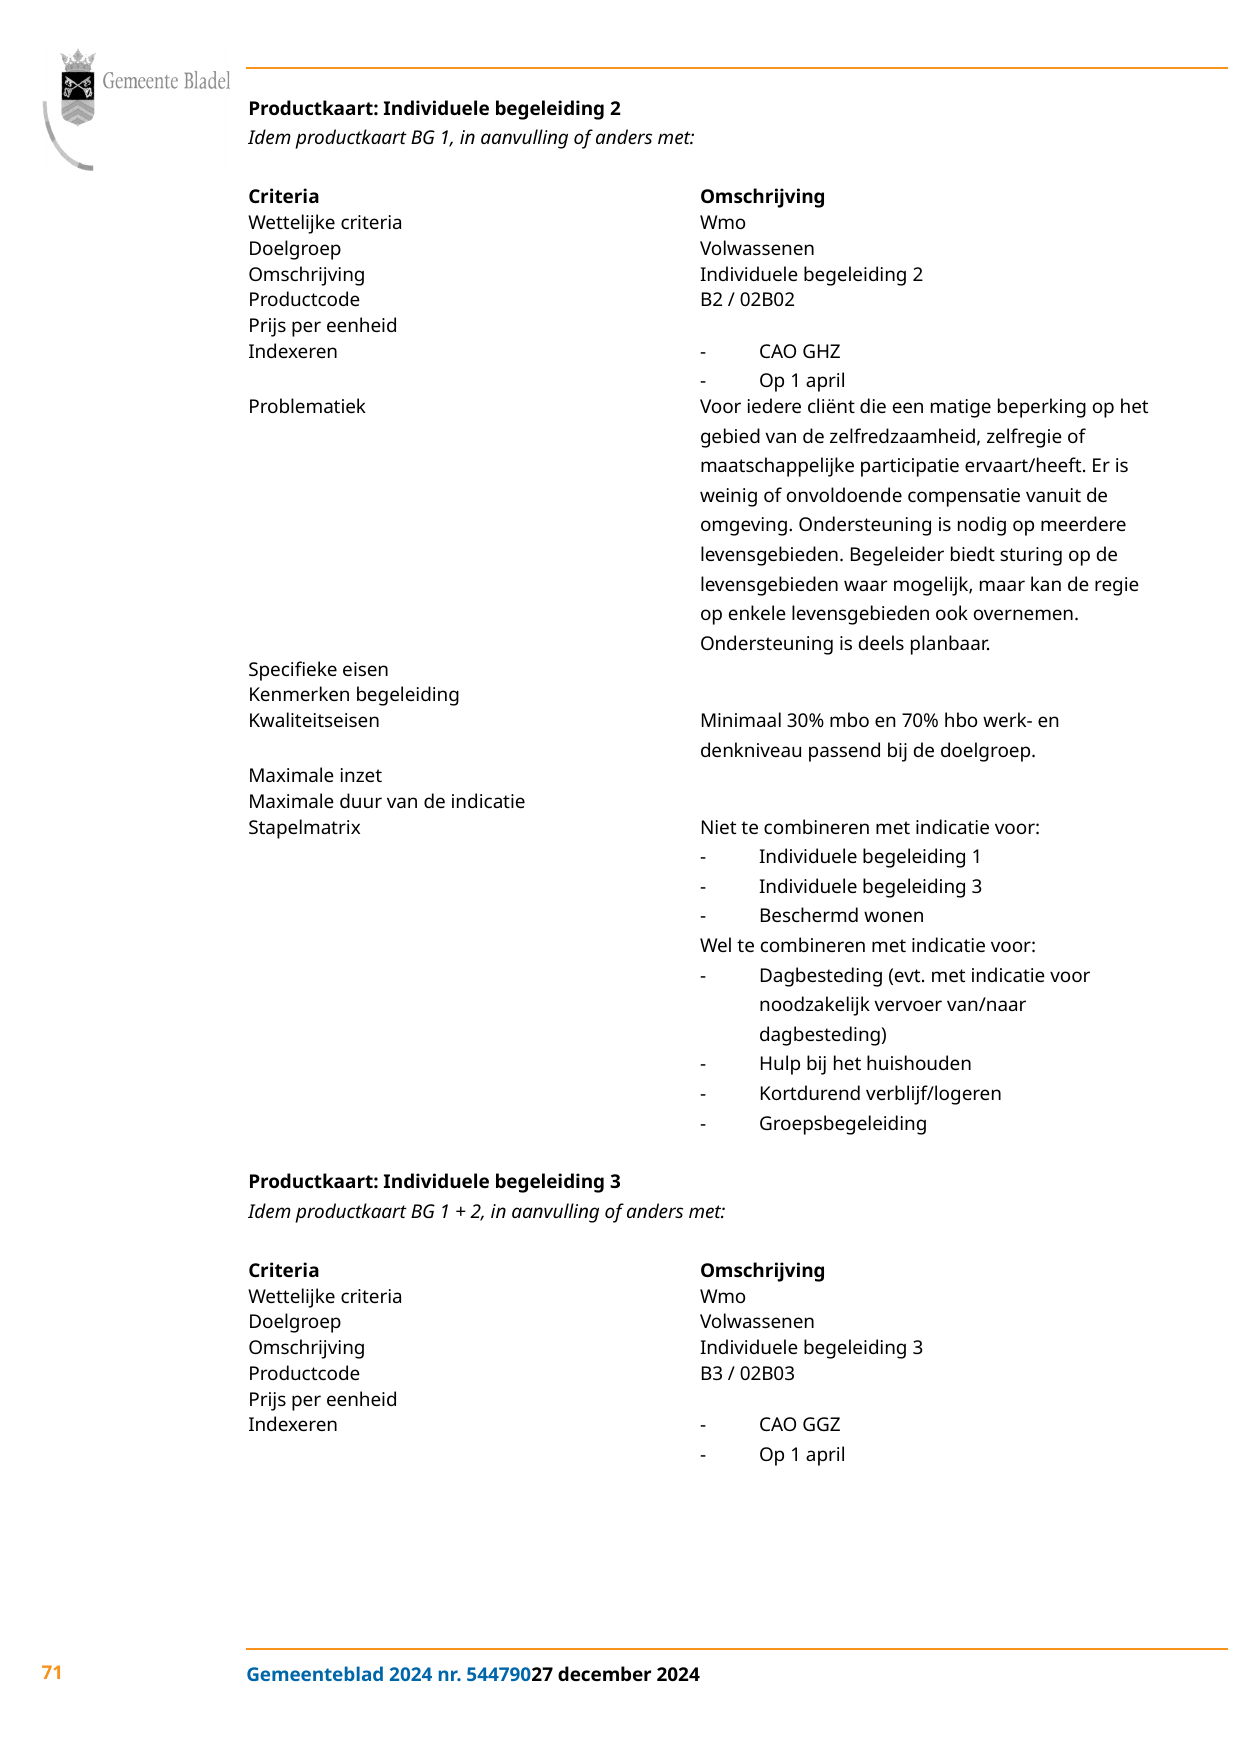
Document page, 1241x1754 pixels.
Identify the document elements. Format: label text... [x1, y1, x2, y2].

text Idem productkaart BG 1, in aanvulling of anders met: [248, 124, 1152, 150]
table_cell Kwaliteitseisen [248, 707, 700, 762]
table_cell CAO GHZ Op 1 april [700, 338, 1152, 393]
table_header Omschrijving [700, 1257, 1152, 1283]
table_header Omschrijving [700, 184, 1152, 209]
table_cell Productcode [248, 287, 700, 312]
table_cell Wmo [700, 209, 1152, 235]
table_cell Volwassenen [700, 235, 1152, 261]
table_cell CAO GGZ Op 1 april [700, 1412, 1152, 1467]
table_cell Indexeren [248, 1412, 700, 1467]
table_cell Wmo [700, 1283, 1152, 1309]
table_cell Maximale duur van de indicatie [248, 788, 700, 814]
picture [41, 47, 231, 172]
table_cell Wettelijke criteria [248, 1283, 700, 1309]
table_cell Omschrijving [248, 1334, 700, 1360]
table_cell Specifieke eisen [248, 656, 700, 681]
table_cell Individuele begeleiding 3 [700, 1334, 1152, 1360]
table_cell [700, 788, 1152, 814]
table_cell Productcode [248, 1360, 700, 1386]
table_cell Kenmerken begeleiding [248, 681, 700, 707]
table_cell B3 / 02B03 [700, 1360, 1152, 1386]
table_cell Problematiek [248, 393, 700, 656]
table_cell [700, 681, 1152, 707]
table_header Criteria [248, 184, 700, 209]
table_cell Prijs per eenheid [248, 312, 700, 338]
table_cell Minimaal 30% mbo en 70% hbo werk- en denkniveau passend bij de doelgroep. [700, 707, 1152, 762]
table_cell Maximale inzet [248, 763, 700, 788]
text Productkaart: Individuele begeleiding 3 [248, 1168, 1152, 1194]
table_cell Omschrijving [248, 261, 700, 287]
table_cell [700, 1386, 1152, 1412]
table_cell Volwassenen [700, 1309, 1152, 1334]
table_cell [700, 656, 1152, 681]
table_cell Voor iedere cliënt die een matige beperking op het gebied van de zelfredzaamheid, zelfregie of maatschappelijke participatie ervaart/heeft. Er is weinig of onvoldoende compensatie vanuit de omgeving. Ondersteuning is nodig op meerdere levensgebieden. Begeleider biedt sturing op de levensgebieden waar mogelijk, maar kan de regie op enkele levensgebieden ook overnemen. Ondersteuning is deels planbaar. [700, 393, 1152, 656]
table_cell Niet te combineren met indicatie voor: Individuele begeleiding 1 Individuele begeleiding 3 Beschermd wonen Wel te combineren met indicatie voor: Dagbesteding (evt. met indicatie voor noodzakelijk vervoer van/naar dagbesteding) Hulp bij het huishouden Kortdurend verblijf/logeren Groepsbegeleiding [700, 814, 1152, 1136]
table_cell B2 / 02B02 [700, 287, 1152, 312]
table_cell Wettelijke criteria [248, 209, 700, 235]
table_cell [700, 312, 1152, 338]
table_cell Doelgroep [248, 1309, 700, 1334]
table_cell [700, 763, 1152, 788]
text Idem productkaart BG 1 + 2, in aanvulling of anders met: [248, 1198, 1152, 1224]
text Productkaart: Individuele begeleiding 2 [248, 95, 1152, 121]
table_header Criteria [248, 1257, 700, 1283]
table_cell Doelgroep [248, 235, 700, 261]
table_cell Prijs per eenheid [248, 1386, 700, 1412]
table_cell Stapelmatrix [248, 814, 700, 1136]
table_cell Individuele begeleiding 2 [700, 261, 1152, 287]
table_cell Indexeren [248, 338, 700, 393]
